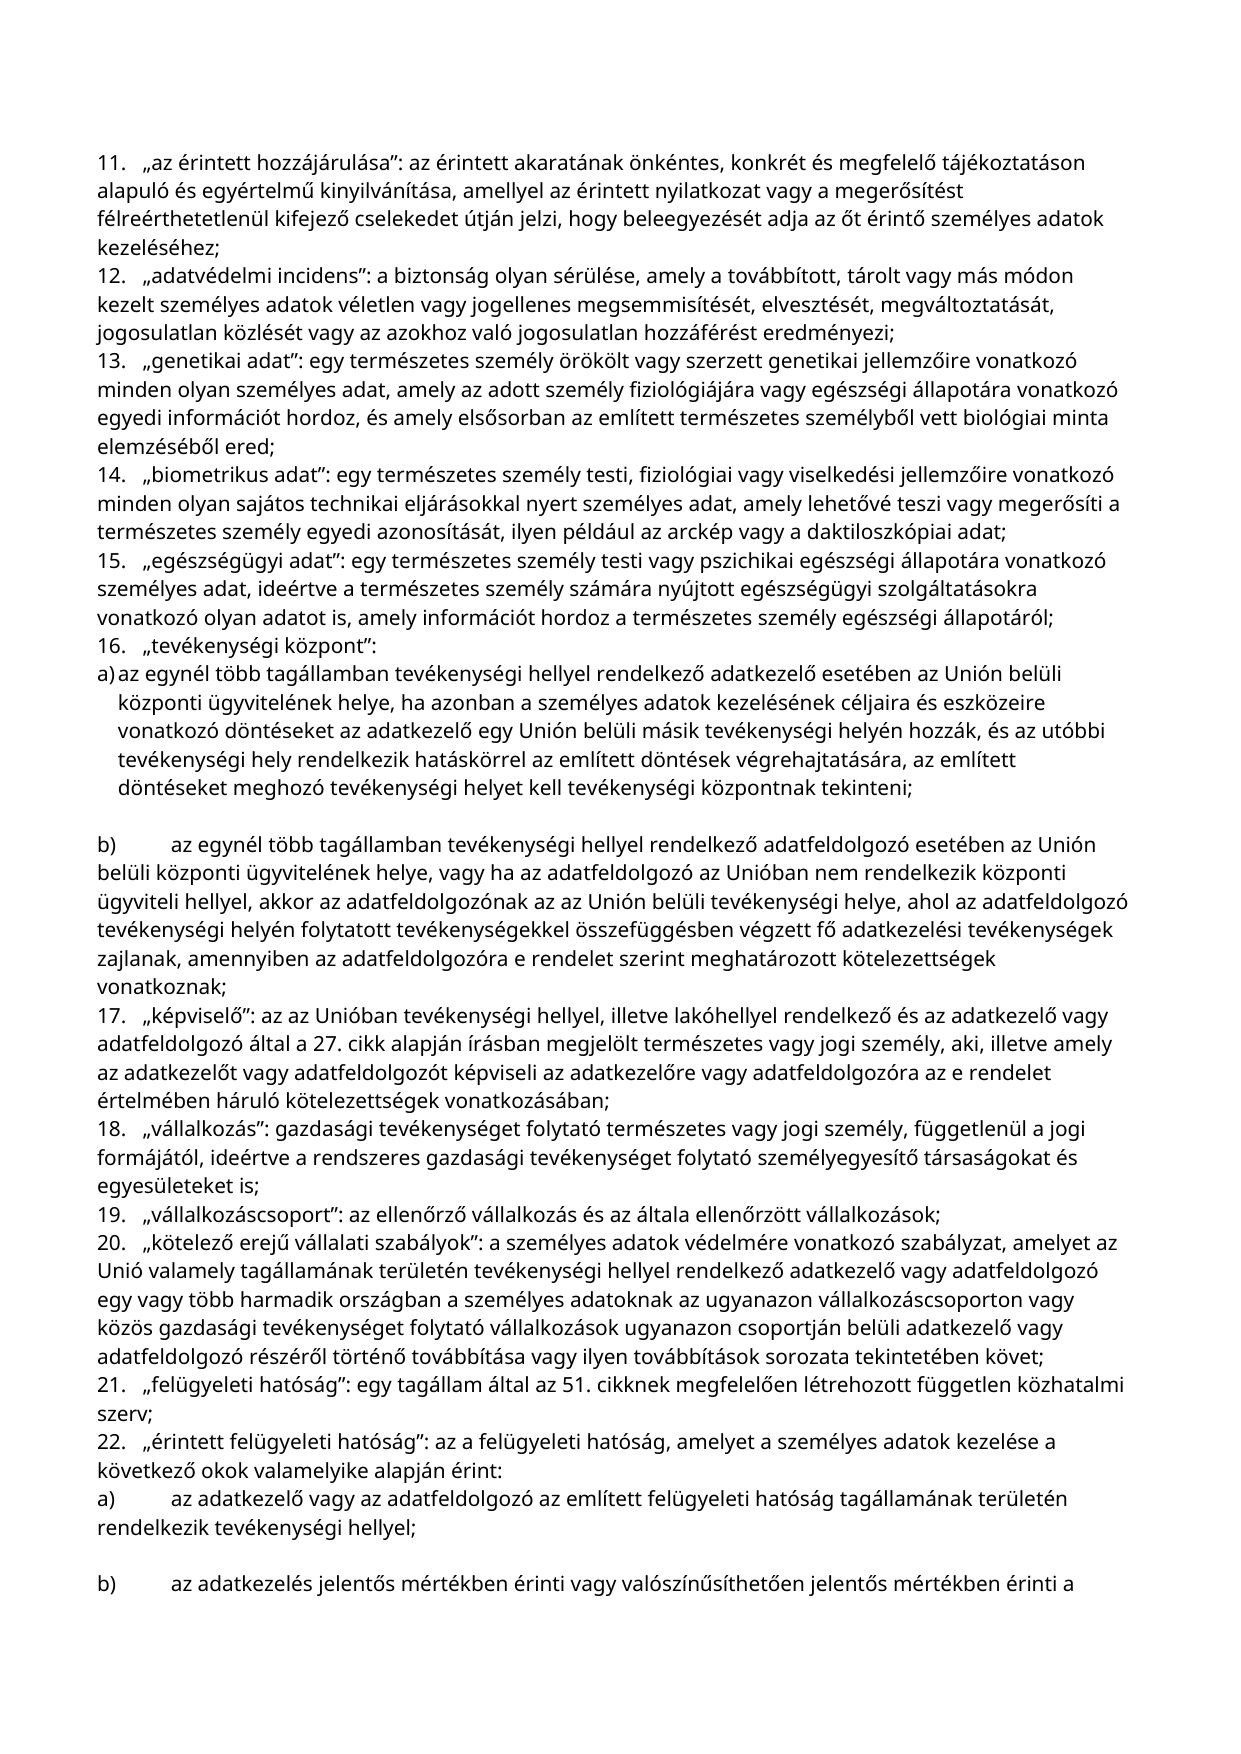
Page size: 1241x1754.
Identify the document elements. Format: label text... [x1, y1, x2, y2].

text 16. „tevékenységi központ”: [97, 631, 1130, 659]
table_header a) [97, 660, 118, 802]
text 14. „biometrikus adat”: egy természetes személy testi, fiziológiai vagy viselkedési jellemzőire vonatkozó minden olyan sajátos technikai eljárásokkal nyert személyes adat, amely lehetővé teszi vagy megerősíti a természetes személy egyedi azonosítását, ilyen például az arckép vagy a daktiloszkópiai adat; [97, 460, 1130, 546]
text 22. „érintett felügyeleti hatóság”: az a felügyeleti hatóság, amelyet a személyes adatok kezelése a következő okok valamelyike alapján érint: [97, 1427, 1130, 1484]
text b) az adatkezelés jelentős mértékben érinti vagy valószínűsíthetően jelentős mértékben érinti a [97, 1569, 1130, 1598]
text a) az adatkezelő vagy az adatfeldolgozó az említett felügyeleti hatóság tagállamának területén rendelkezik tevékenységi hellyel; [97, 1484, 1130, 1541]
text 15. „egészségügyi adat”: egy természetes személy testi vagy pszichikai egészségi állapotára vonatkozó személyes adat, ideértve a természetes személy számára nyújtott egészségügyi szolgáltatásokra vonatkozó olyan adatot is, amely információt hordoz a természetes személy egészségi állapotáról; [97, 546, 1130, 631]
text 19. „vállalkozáscsoport”: az ellenőrző vállalkozás és az általa ellenőrzött vállalkozások; [97, 1200, 1130, 1228]
text 21. „felügyeleti hatóság”: egy tagállam által az 51. cikknek megfelelően létrehozott független közhatalmi szerv; [97, 1370, 1130, 1427]
text 17. „képviselő”: az az Unióban tevékenységi hellyel, illetve lakóhellyel rendelkező és az adatkezelő vagy adatfeldolgozó által a 27. cikk alapján írásban megjelölt természetes vagy jogi személy, aki, illetve amely az adatkezelőt vagy adatfeldolgozót képviseli az adatkezelőre vagy adatfeldolgozóra az e rendelet értelmében háruló kötelezettségek vonatkozásában; [97, 1001, 1130, 1114]
text 12. „adatvédelmi incidens”: a biztonság olyan sérülése, amely a továbbított, tárolt vagy más módon kezelt személyes adatok véletlen vagy jogellenes megsemmisítését, elvesztését, megváltoztatását, jogosulatlan közlését vagy az azokhoz való jogosulatlan hozzáférést eredményezi; [97, 261, 1130, 347]
text b) az egynél több tagállamban tevékenységi hellyel rendelkező adatfeldolgozó esetében az Unión belüli központi ügyvitelének helye, vagy ha az adatfeldolgozó az Unióban nem rendelkezik központi ügyviteli hellyel, akkor az adatfeldolgozónak az az Unión belüli tevékenységi helye, ahol az adatfeldolgozó tevékenységi helyén folytatott tevékenységekkel összefüggésben végzett fő adatkezelési tevékenységek zajlanak, amennyiben az adatfeldolgozóra e rendelet szerint meghatározott kötelezettségek vonatkoznak; [97, 830, 1130, 1001]
text 11. „az érintett hozzájárulása”: az érintett akaratának önkéntes, konkrét és megfelelő tájékoztatáson alapuló és egyértelmű kinyilvánítása, amellyel az érintett nyilatkozat vagy a megerősítést félreérthetetlenül kifejező cselekedet útján jelzi, hogy beleegyezését adja az őt érintő személyes adatok kezeléséhez; [97, 148, 1130, 261]
text 18. „vállalkozás”: gazdasági tevékenységet folytató természetes vagy jogi személy, függetlenül a jogi formájától, ideértve a rendszeres gazdasági tevékenységet folytató személyegyesítő társaságokat és egyesületeket is; [97, 1114, 1130, 1200]
text 20. „kötelező erejű vállalati szabályok”: a személyes adatok védelmére vonatkozó szabályzat, amelyet az Unió valamely tagállamának területén tevékenységi hellyel rendelkező adatkezelő vagy adatfeldolgozó egy vagy több harmadik országban a személyes adatoknak az ugyanazon vállalkozáscsoporton vagy közös gazdasági tevékenységet folytató vállalkozások ugyanazon csoportján belüli adatkezelő vagy adatfeldolgozó részéről történő továbbítása vagy ilyen továbbítások sorozata tekintetében követ; [97, 1228, 1130, 1370]
text 13. „genetikai adat”: egy természetes személy örökölt vagy szerzett genetikai jellemzőire vonatkozó minden olyan személyes adat, amely az adott személy fiziológiájára vagy egészségi állapotára vonatkozó egyedi információt hordoz, és amely elsősorban az említett természetes személyből vett biológiai minta elemzéséből ered; [97, 347, 1130, 460]
table_header az egynél több tagállamban tevékenységi hellyel rendelkező adatkezelő esetében az Unión belüli központi ügyvitelének helye, ha azonban a személyes adatok kezelésének céljaira és eszközeire vonatkozó döntéseket az adatkezelő egy Unión belüli másik tevékenységi helyén hozzák, és az utóbbi tevékenységi hely rendelkezik hatáskörrel az említett döntések végrehajtatására, az említett döntéseket meghozó tevékenységi helyet kell tevékenységi központnak tekinteni; [118, 660, 1130, 802]
